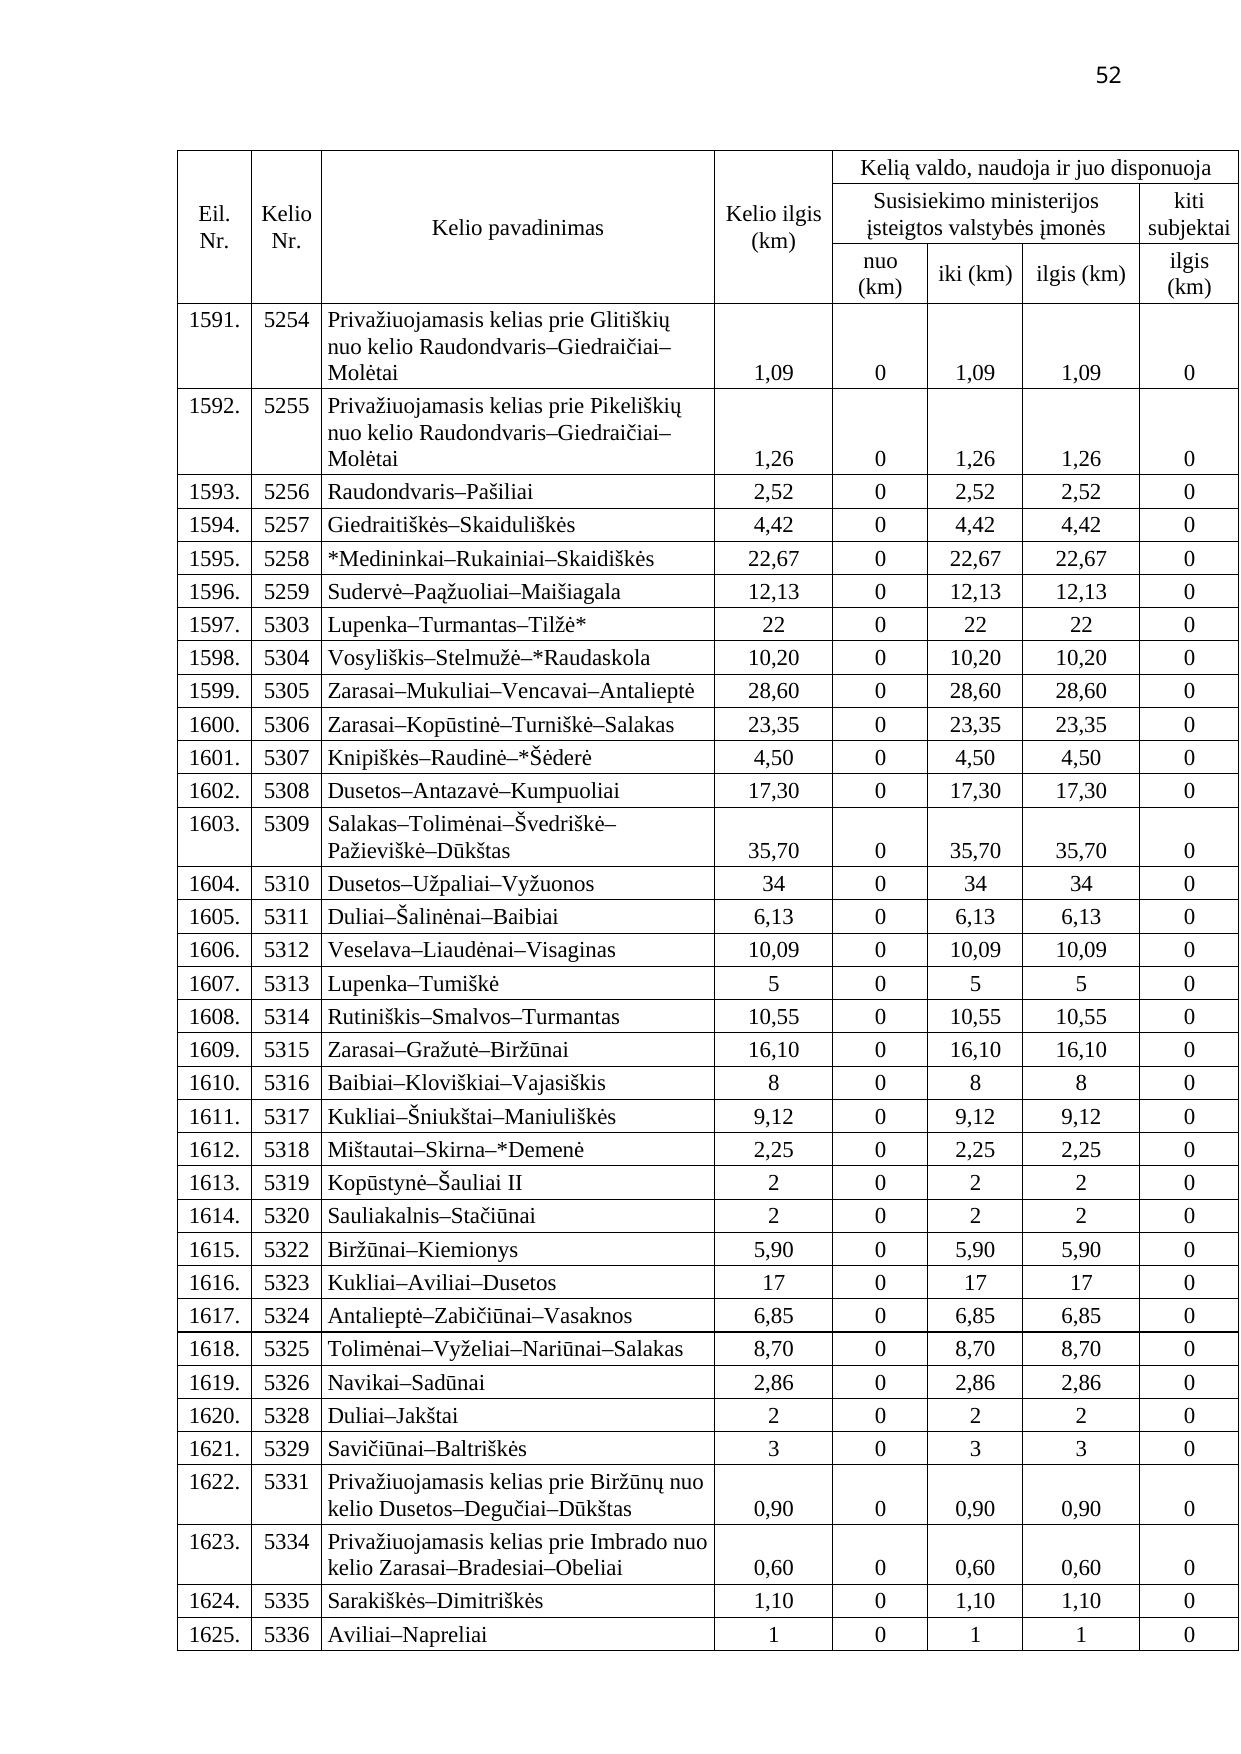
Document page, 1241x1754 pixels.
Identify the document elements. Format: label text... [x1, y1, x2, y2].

table_cell 0 [833, 1333, 927, 1364]
table_cell 23,35 [928, 708, 1022, 740]
table_cell 1,09 [928, 304, 1022, 388]
table_cell Dusetos–Užpaliai–Vyžuonos [322, 867, 714, 899]
table_cell 1614. [178, 1200, 251, 1232]
table_cell 5335 [252, 1585, 321, 1617]
table_cell 5313 [252, 967, 321, 999]
table_cell 5317 [252, 1100, 321, 1132]
table_cell 0 [833, 304, 927, 388]
table_cell 0,60 [715, 1525, 832, 1583]
table_cell 2,86 [715, 1366, 832, 1398]
table_cell 0 [833, 708, 927, 740]
table_cell 1591. [178, 304, 251, 388]
table_cell 0 [1140, 967, 1238, 999]
table_cell 4,42 [1023, 509, 1139, 541]
table_cell 28,60 [1023, 675, 1139, 707]
table_cell 5259 [252, 575, 321, 607]
table_header Kelio Nr. [252, 151, 321, 302]
table_cell 10,09 [928, 934, 1022, 966]
table_cell Kopūstynė–Šauliai II [322, 1166, 714, 1198]
table_cell 5257 [252, 509, 321, 541]
table_cell 6,13 [928, 900, 1022, 933]
table_cell 0 [1140, 1100, 1238, 1132]
table_cell Sarakiškės–Dimitriškės [322, 1585, 714, 1617]
table_cell 2,52 [928, 475, 1022, 507]
table_cell 34 [1023, 867, 1139, 899]
table_cell 0 [1140, 475, 1238, 507]
table_cell *Medininkai–Rukainiai–Skaidiškės [322, 542, 714, 574]
table_cell 0 [833, 1525, 927, 1583]
table_cell 0 [833, 608, 927, 640]
table_cell 0 [833, 900, 927, 933]
table_cell 35,70 [715, 808, 832, 866]
table_cell 22,67 [928, 542, 1022, 574]
table_cell 0 [833, 641, 927, 674]
table_cell 1611. [178, 1100, 251, 1132]
table_cell 1 [1023, 1618, 1139, 1650]
table_cell 0 [1140, 1200, 1238, 1232]
table_cell 1600. [178, 708, 251, 740]
table_cell 1603. [178, 808, 251, 866]
table_cell 0 [833, 774, 927, 807]
table_cell 1,10 [1023, 1585, 1139, 1617]
table_cell 5329 [252, 1432, 321, 1464]
table_cell 5311 [252, 900, 321, 933]
table_cell 1,09 [715, 304, 832, 388]
table_cell 23,35 [1023, 708, 1139, 740]
table_cell 35,70 [928, 808, 1022, 866]
table_cell 0 [1140, 1033, 1238, 1066]
table_cell 5322 [252, 1233, 321, 1265]
table_cell 10,09 [1023, 934, 1139, 966]
table_cell 28,60 [715, 675, 832, 707]
table_cell 1607. [178, 967, 251, 999]
table_cell 5258 [252, 542, 321, 574]
table_cell 10,20 [715, 641, 832, 674]
table_cell 17,30 [928, 774, 1022, 807]
table_cell 1605. [178, 900, 251, 933]
table_cell 5304 [252, 641, 321, 674]
table_cell Duliai–Šalinėnai–Baibiai [322, 900, 714, 933]
table_cell 1606. [178, 934, 251, 966]
table_cell 9,12 [715, 1100, 832, 1132]
table_cell 1595. [178, 542, 251, 574]
table_cell 1601. [178, 741, 251, 773]
table_cell 0 [833, 509, 927, 541]
table_cell 1613. [178, 1166, 251, 1198]
table_cell 5309 [252, 808, 321, 866]
table_cell 16,10 [1023, 1033, 1139, 1066]
table_cell 8 [1023, 1067, 1139, 1099]
table_cell 1621. [178, 1432, 251, 1464]
table_cell 1619. [178, 1366, 251, 1398]
table_cell 3 [928, 1432, 1022, 1464]
table_cell 16,10 [715, 1033, 832, 1066]
table_cell 4,42 [715, 509, 832, 541]
table_cell 1620. [178, 1399, 251, 1431]
table_cell 22 [715, 608, 832, 640]
table_cell 10,55 [928, 1000, 1022, 1032]
table_cell 12,13 [1023, 575, 1139, 607]
table_cell 1593. [178, 475, 251, 507]
table_cell 0 [1140, 900, 1238, 933]
table_cell Susisiekimo ministerijos įsteigtos valstybės įmonės [833, 184, 1139, 243]
table_cell Tolimėnai–Vyželiai–Nariūnai–Salakas [322, 1333, 714, 1364]
table_cell 17 [715, 1266, 832, 1298]
table_cell 8 [928, 1067, 1022, 1099]
table_cell Rutiniškis–Smalvos–Turmantas [322, 1000, 714, 1032]
table_cell 5256 [252, 475, 321, 507]
table_cell 17 [928, 1266, 1022, 1298]
table_cell 0,60 [1023, 1525, 1139, 1583]
table_cell 1623. [178, 1525, 251, 1583]
table_cell 0 [833, 1067, 927, 1099]
table_cell Navikai–Sadūnai [322, 1366, 714, 1398]
table_cell Baibiai–Kloviškiai–Vajasiškis [322, 1067, 714, 1099]
table_cell Kukliai–Aviliai–Dusetos [322, 1266, 714, 1298]
table_cell 3 [715, 1432, 832, 1464]
table_cell 1599. [178, 675, 251, 707]
table_cell 2 [715, 1200, 832, 1232]
table_cell 2,25 [1023, 1133, 1139, 1165]
table_cell 0 [833, 1618, 927, 1650]
table_cell Salakas–Tolimėnai–Švedriškė–Pažieviškė–Dūkštas [322, 808, 714, 866]
table_cell 0 [833, 1200, 927, 1232]
table_cell 0 [833, 575, 927, 607]
table_cell 0 [1140, 1366, 1238, 1398]
table_cell 1625. [178, 1618, 251, 1650]
table_cell 0 [1140, 808, 1238, 866]
table_cell 0 [1140, 641, 1238, 674]
table_cell 0 [1140, 708, 1238, 740]
table_cell 34 [715, 867, 832, 899]
table_cell 5312 [252, 934, 321, 966]
table_cell 5315 [252, 1033, 321, 1066]
table_cell 2 [1023, 1166, 1139, 1198]
table_cell Kukliai–Šniukštai–Maniuliškės [322, 1100, 714, 1132]
table_cell 1604. [178, 867, 251, 899]
table_cell 0 [1140, 1618, 1238, 1650]
table_cell 0 [1140, 1233, 1238, 1265]
table_cell 1624. [178, 1585, 251, 1617]
table_cell 1 [928, 1618, 1022, 1650]
table_cell 5 [715, 967, 832, 999]
table_cell 0 [833, 741, 927, 773]
table_cell 0 [1140, 1166, 1238, 1198]
table_cell 0 [1140, 542, 1238, 574]
table_cell 0 [1140, 1333, 1238, 1364]
table_cell Sauliakalnis–Stačiūnai [322, 1200, 714, 1232]
table_cell 1597. [178, 608, 251, 640]
table_cell 6,13 [715, 900, 832, 933]
table_cell Veselava–Liaudėnai–Visaginas [322, 934, 714, 966]
table_cell 0 [1140, 1000, 1238, 1032]
table_cell 2 [1023, 1399, 1139, 1431]
table_cell 10,55 [1023, 1000, 1139, 1032]
table_cell 0 [1140, 608, 1238, 640]
table_cell 22 [928, 608, 1022, 640]
table_cell Sudervė–Paąžuoliai–Maišiagala [322, 575, 714, 607]
table_cell 0 [833, 934, 927, 966]
table_cell 0,90 [715, 1465, 832, 1524]
table_cell 1,10 [715, 1585, 832, 1617]
table_header Kelio ilgis (km) [715, 151, 832, 302]
table_header Kelią valdo, naudoja ir juo disponuoja [833, 151, 1238, 183]
table_header Kelio pavadinimas [322, 151, 714, 302]
table_cell 5310 [252, 867, 321, 899]
table_cell 0 [833, 1100, 927, 1132]
table_cell 1,26 [928, 389, 1022, 474]
table_cell 5328 [252, 1399, 321, 1431]
table_cell 1592. [178, 389, 251, 474]
table_cell 0 [833, 1233, 927, 1265]
table_cell 5319 [252, 1166, 321, 1198]
table_cell Raudondvaris–Pašiliai [322, 475, 714, 507]
table_cell Lupenka–Tumiškė [322, 967, 714, 999]
table_cell 6,85 [928, 1299, 1022, 1331]
table_cell 1,09 [1023, 304, 1139, 388]
table_cell 2,52 [715, 475, 832, 507]
table_cell 0 [833, 1133, 927, 1165]
table_cell 2,86 [928, 1366, 1022, 1398]
table_cell 0 [833, 1432, 927, 1464]
table_cell 0 [833, 475, 927, 507]
table_cell 0 [833, 1399, 927, 1431]
table_cell 35,70 [1023, 808, 1139, 866]
table_cell 0 [833, 867, 927, 899]
table_cell 5,90 [715, 1233, 832, 1265]
table_cell 9,12 [1023, 1100, 1139, 1132]
table_cell 1609. [178, 1033, 251, 1066]
table_cell 1622. [178, 1465, 251, 1524]
table_cell 2 [1023, 1200, 1139, 1232]
table_cell 3 [1023, 1432, 1139, 1464]
table_cell 5305 [252, 675, 321, 707]
table_cell 5307 [252, 741, 321, 773]
table_cell 1618. [178, 1333, 251, 1364]
table_cell 2 [928, 1166, 1022, 1198]
table_cell Aviliai–Napreliai [322, 1618, 714, 1650]
table_cell 0 [1140, 1432, 1238, 1464]
table_cell 17,30 [1023, 774, 1139, 807]
table_cell Lupenka–Turmantas–Tilžė* [322, 608, 714, 640]
table_cell 22 [1023, 608, 1139, 640]
table_cell 5326 [252, 1366, 321, 1398]
table_cell Savičiūnai–Baltriškės [322, 1432, 714, 1464]
table_cell 28,60 [928, 675, 1022, 707]
table_cell 1598. [178, 641, 251, 674]
table_cell 2,25 [928, 1133, 1022, 1165]
table_cell Privažiuojamasis kelias prie Pikeliškių nuo kelio Raudondvaris–Giedraičiai–Molėtai [322, 389, 714, 474]
table_cell 5334 [252, 1525, 321, 1583]
table_cell iki (km) [928, 244, 1022, 302]
table_cell Privažiuojamasis kelias prie Glitiškių nuo kelio Raudondvaris–Giedraičiai–Molėtai [322, 304, 714, 388]
table_cell 5,90 [1023, 1233, 1139, 1265]
table_cell 2 [928, 1200, 1022, 1232]
table_cell 6,85 [715, 1299, 832, 1331]
table_cell 8,70 [928, 1333, 1022, 1364]
table_cell 0 [1140, 1525, 1238, 1583]
table_cell Zarasai–Gražutė–Biržūnai [322, 1033, 714, 1066]
table_cell 6,13 [1023, 900, 1139, 933]
table_cell ilgis (km) [1023, 244, 1139, 302]
table_cell 5308 [252, 774, 321, 807]
table_cell 5254 [252, 304, 321, 388]
table_cell 5324 [252, 1299, 321, 1331]
table_cell 0 [1140, 1266, 1238, 1298]
table_cell 12,13 [715, 575, 832, 607]
table_cell 0 [1140, 509, 1238, 541]
table_header Eil. Nr. [178, 151, 251, 302]
table_cell 17,30 [715, 774, 832, 807]
table_cell 0 [1140, 867, 1238, 899]
table_cell 5314 [252, 1000, 321, 1032]
table_cell 2 [928, 1399, 1022, 1431]
table_cell 5316 [252, 1067, 321, 1099]
table_cell 5306 [252, 708, 321, 740]
table_cell 0 [833, 967, 927, 999]
table_cell 16,10 [928, 1033, 1022, 1066]
table_cell 22,67 [715, 542, 832, 574]
table_cell 5320 [252, 1200, 321, 1232]
table_cell 8 [715, 1067, 832, 1099]
table_cell 1,10 [928, 1585, 1022, 1617]
table_cell 1,26 [715, 389, 832, 474]
table_cell 8,70 [1023, 1333, 1139, 1364]
table_cell 0 [1140, 675, 1238, 707]
table_cell 1612. [178, 1133, 251, 1165]
table_cell 1617. [178, 1299, 251, 1331]
table_cell 5 [1023, 967, 1139, 999]
table_cell 0 [833, 389, 927, 474]
table_cell Privažiuojamasis kelias prie Biržūnų nuo kelio Dusetos–Degučiai–Dūkštas [322, 1465, 714, 1524]
table_cell 1615. [178, 1233, 251, 1265]
table_cell 5331 [252, 1465, 321, 1524]
table_cell 4,50 [1023, 741, 1139, 773]
table_cell 0 [833, 808, 927, 866]
table_cell 0 [1140, 741, 1238, 773]
table_cell kiti subjektai [1140, 184, 1238, 243]
table_cell 0 [1140, 1399, 1238, 1431]
table_cell Mištautai–Skirna–*Demenė [322, 1133, 714, 1165]
table_cell 2 [715, 1166, 832, 1198]
table_cell 0 [833, 1266, 927, 1298]
table_cell Zarasai–Mukuliai–Vencavai–Antalieptė [322, 675, 714, 707]
table_cell 0 [833, 675, 927, 707]
table_cell 8,70 [715, 1333, 832, 1364]
table_cell 4,50 [928, 741, 1022, 773]
table_cell Giedraitiškės–Skaiduliškės [322, 509, 714, 541]
table_cell 2,52 [1023, 475, 1139, 507]
table_cell 0,90 [1023, 1465, 1139, 1524]
table_cell 0,60 [928, 1525, 1022, 1583]
table_cell 0 [833, 1366, 927, 1398]
table_cell 22,67 [1023, 542, 1139, 574]
table_cell 4,42 [928, 509, 1022, 541]
table_cell 5 [928, 967, 1022, 999]
table_cell 17 [1023, 1266, 1139, 1298]
table_cell Biržūnai–Kiemionys [322, 1233, 714, 1265]
table_cell 1616. [178, 1266, 251, 1298]
table_cell 1602. [178, 774, 251, 807]
table_cell 5318 [252, 1133, 321, 1165]
table_cell nuo (km) [833, 244, 927, 302]
table_cell 2 [715, 1399, 832, 1431]
table_cell 1594. [178, 509, 251, 541]
table_cell 1608. [178, 1000, 251, 1032]
table_cell 2,86 [1023, 1366, 1139, 1398]
table_cell 1596. [178, 575, 251, 607]
table_cell 0 [833, 1585, 927, 1617]
table_cell Knipiškės–Raudinė–*Šėderė [322, 741, 714, 773]
table_cell 5336 [252, 1618, 321, 1650]
table_cell Privažiuojamasis kelias prie Imbrado nuo kelio Zarasai–Bradesiai–Obeliai [322, 1525, 714, 1583]
table_cell 0 [833, 1465, 927, 1524]
table_cell 5325 [252, 1333, 321, 1364]
table_cell 0 [1140, 1299, 1238, 1331]
table_cell 4,50 [715, 741, 832, 773]
table_cell 5255 [252, 389, 321, 474]
table_cell 5323 [252, 1266, 321, 1298]
table_cell 0 [1140, 1465, 1238, 1524]
table_cell 10,20 [928, 641, 1022, 674]
table_cell ilgis (km) [1140, 244, 1238, 302]
table_cell 0 [1140, 1067, 1238, 1099]
table_cell Vosyliškis–Stelmužė–*Raudaskola [322, 641, 714, 674]
table_cell 1610. [178, 1067, 251, 1099]
table_cell 0 [833, 1299, 927, 1331]
table_cell 10,09 [715, 934, 832, 966]
table_cell 0 [1140, 389, 1238, 474]
table_cell 9,12 [928, 1100, 1022, 1132]
table_cell 0,90 [928, 1465, 1022, 1524]
table_cell 12,13 [928, 575, 1022, 607]
table_cell Zarasai–Kopūstinė–Turniškė–Salakas [322, 708, 714, 740]
table_cell 0 [1140, 304, 1238, 388]
table_cell 0 [833, 1000, 927, 1032]
table_cell 0 [833, 542, 927, 574]
table_cell Dusetos–Antazavė–Kumpuoliai [322, 774, 714, 807]
table_cell 0 [833, 1166, 927, 1198]
table_cell 0 [1140, 1585, 1238, 1617]
table_cell 0 [1140, 934, 1238, 966]
table_cell Duliai–Jakštai [322, 1399, 714, 1431]
table_cell 34 [928, 867, 1022, 899]
table_cell 10,55 [715, 1000, 832, 1032]
table_cell 1 [715, 1618, 832, 1650]
table_cell 5303 [252, 608, 321, 640]
table_cell 6,85 [1023, 1299, 1139, 1331]
table_cell 10,20 [1023, 641, 1139, 674]
table_cell 2,25 [715, 1133, 832, 1165]
table_cell 1,26 [1023, 389, 1139, 474]
table_cell 23,35 [715, 708, 832, 740]
table_cell 0 [1140, 774, 1238, 807]
table_cell 0 [1140, 1133, 1238, 1165]
table_cell 0 [1140, 575, 1238, 607]
table_cell Antalieptė–Zabičiūnai–Vasaknos [322, 1299, 714, 1331]
table_cell 5,90 [928, 1233, 1022, 1265]
table_cell 0 [833, 1033, 927, 1066]
